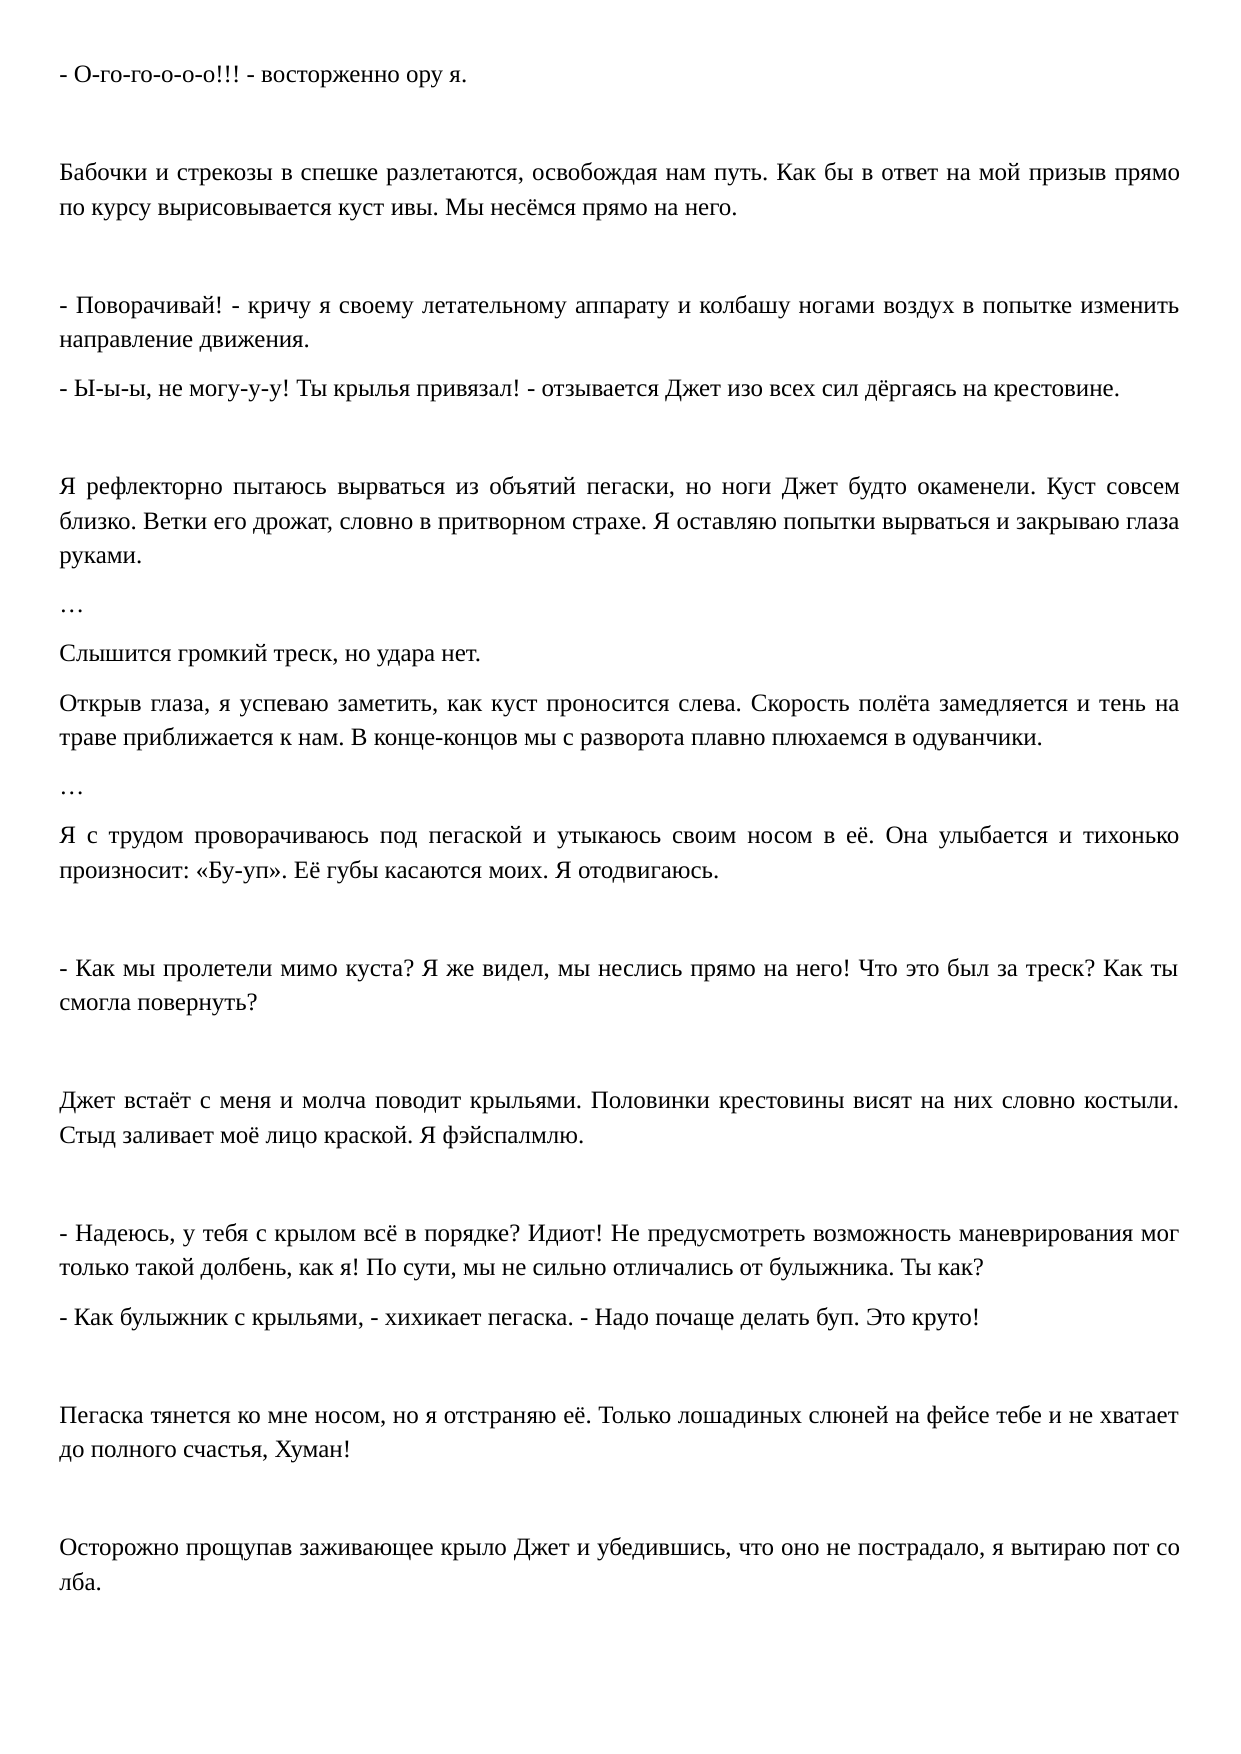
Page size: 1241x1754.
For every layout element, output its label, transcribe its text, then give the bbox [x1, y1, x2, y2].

text … [59, 771, 1181, 800]
text Пегаска тянется ко мне носом, но я отстраняю её. Только лошадиных слюней на фейсе тебе и не хватает до полного счастья, Хуман! [59, 1400, 1181, 1463]
text Осторожно прощупав заживающее крыло Джет и убедившись, что оно не пострадало, я вытираю пот со лба. [59, 1532, 1181, 1596]
text Открыв глаза, я успеваю заметить, как куст проносится слева. Скорость полёта замедляется и тень на траве приближается к нам. В конце-концов мы с разворота плавно плюхаемся в одуванчики. [59, 688, 1181, 751]
text - Поворачивай! - кричу я своему летательному аппарату и колбашу ногами воздух в попытке изменить направление движения. [59, 290, 1181, 353]
text - Ы-ы-ы, не могу-у-у! Ты крылья привязал! - отзывается Джет изо всех сил дёргаясь на крестовине. [59, 373, 1181, 402]
text … [59, 589, 1181, 618]
text Я с трудом проворачиваюсь под пегаской и утыкаюсь своим носом в её. Она улыбается и тихонько произносит: «Бу-уп». Её губы касаются моих. Я отодвигаюсь. [59, 820, 1181, 883]
text - О-го-го-о-о-о!!! - восторженно ору я. [59, 59, 1181, 88]
text Бабочки и стрекозы в спешке разлетаются, освобождая нам путь. Как бы в ответ на мой призыв прямо по курсу вырисовывается куст ивы. Мы несёмся прямо на него. [59, 157, 1181, 220]
text Джет встаёт с меня и молча поводит крыльями. Половинки крестовины висят на них словно костыли. Стыд заливает моё лицо краской. Я фэйспалмлю. [59, 1085, 1181, 1149]
text - Как мы пролетели мимо куста? Я же видел, мы неслись прямо на него! Что это был за треск? Как ты смогла повернуть? [59, 953, 1181, 1016]
text Я рефлекторно пытаюсь вырваться из объятий пегаски, но ноги Джет будто окаменели. Куст совсем близко. Ветки его дрожат, словно в притворном страхе. Я оставляю попытки вырваться и закрываю глаза руками. [59, 471, 1181, 569]
text Слышится громкий треск, но удара нет. [59, 638, 1181, 667]
text - Надеюсь, у тебя с крылом всё в порядке? Идиот! Не предусмотреть возможность маневрирования мог только такой долбень, как я! По сути, мы не сильно отличались от булыжника. Ты как? [59, 1218, 1181, 1281]
text - Как булыжник с крыльями, - хихикает пегаска. - Надо почаще делать буп. Это круто! [59, 1302, 1181, 1330]
